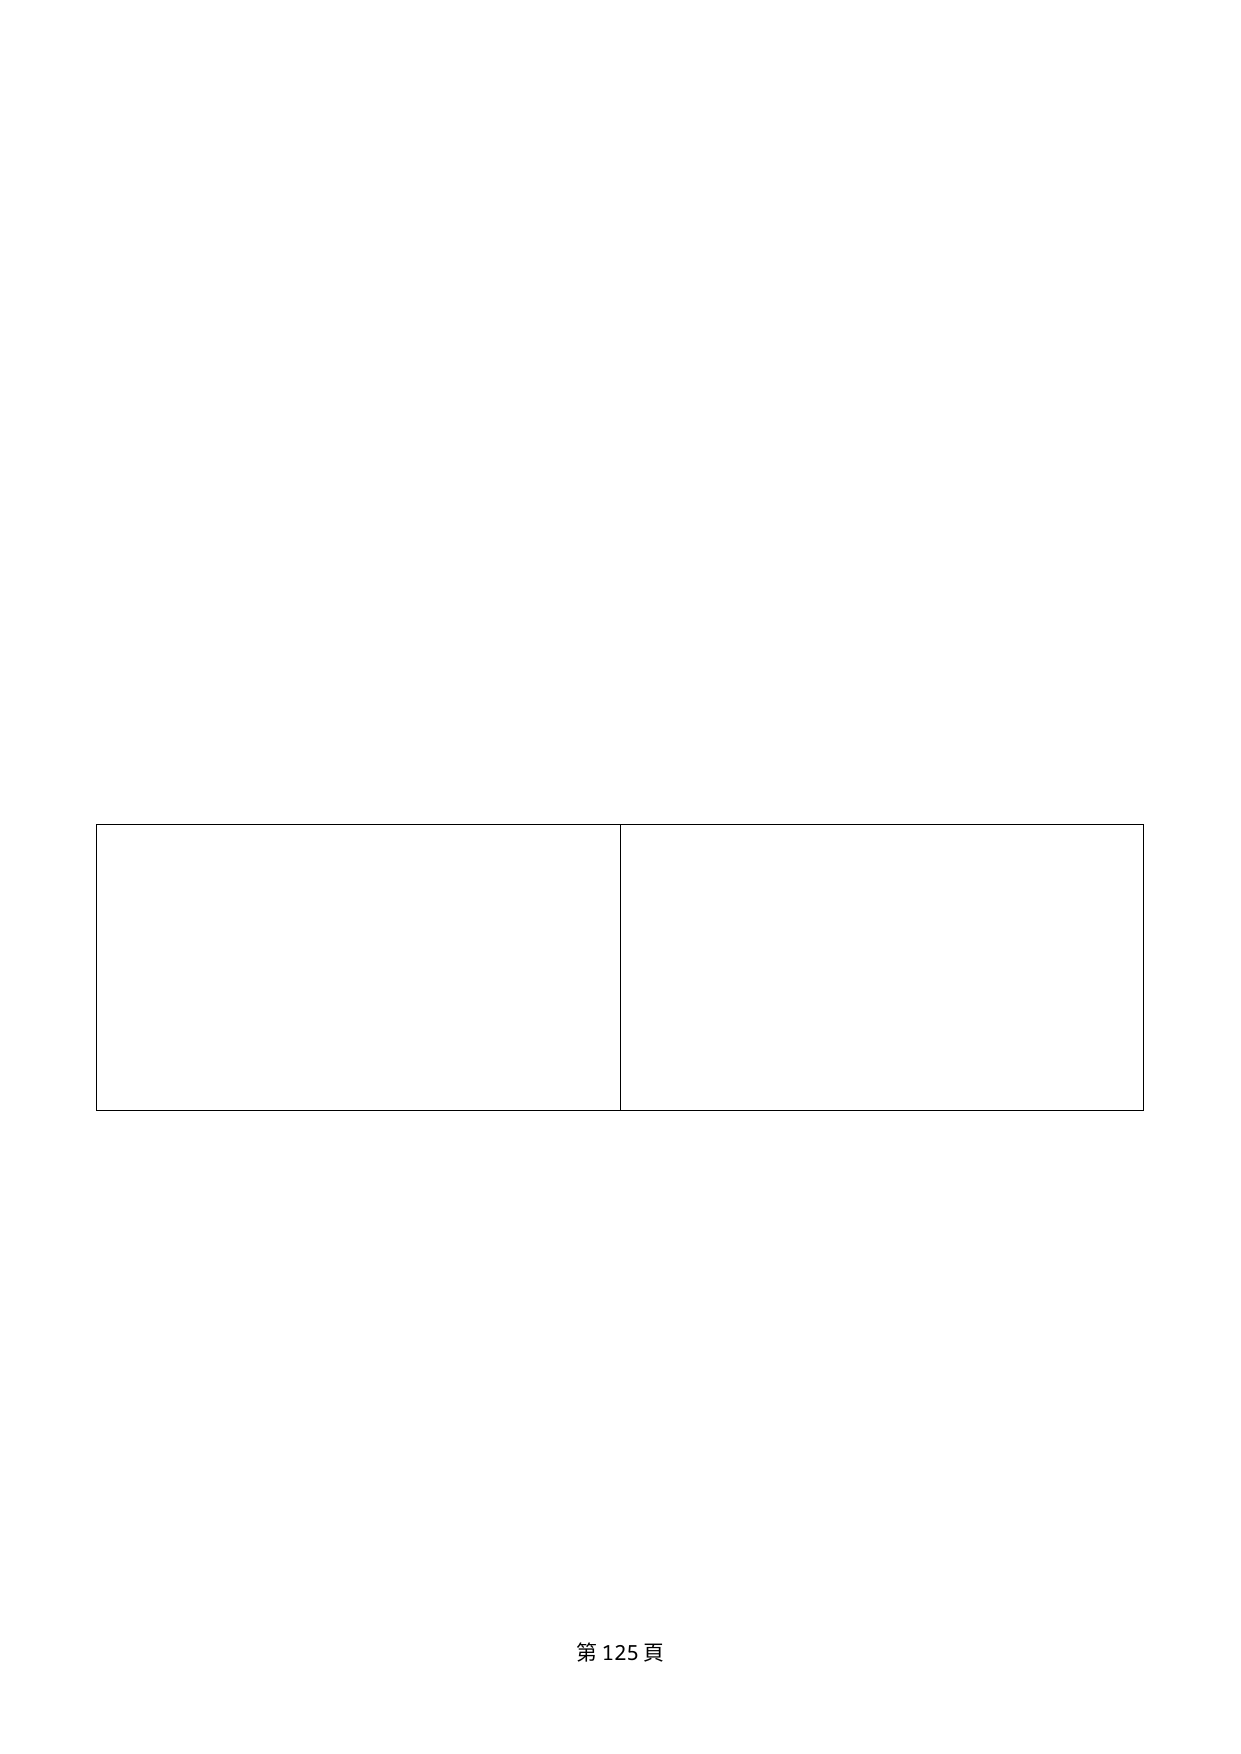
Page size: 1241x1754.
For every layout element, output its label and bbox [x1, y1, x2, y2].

table_cell [621, 825, 1143, 1110]
table_cell [97, 825, 620, 1110]
